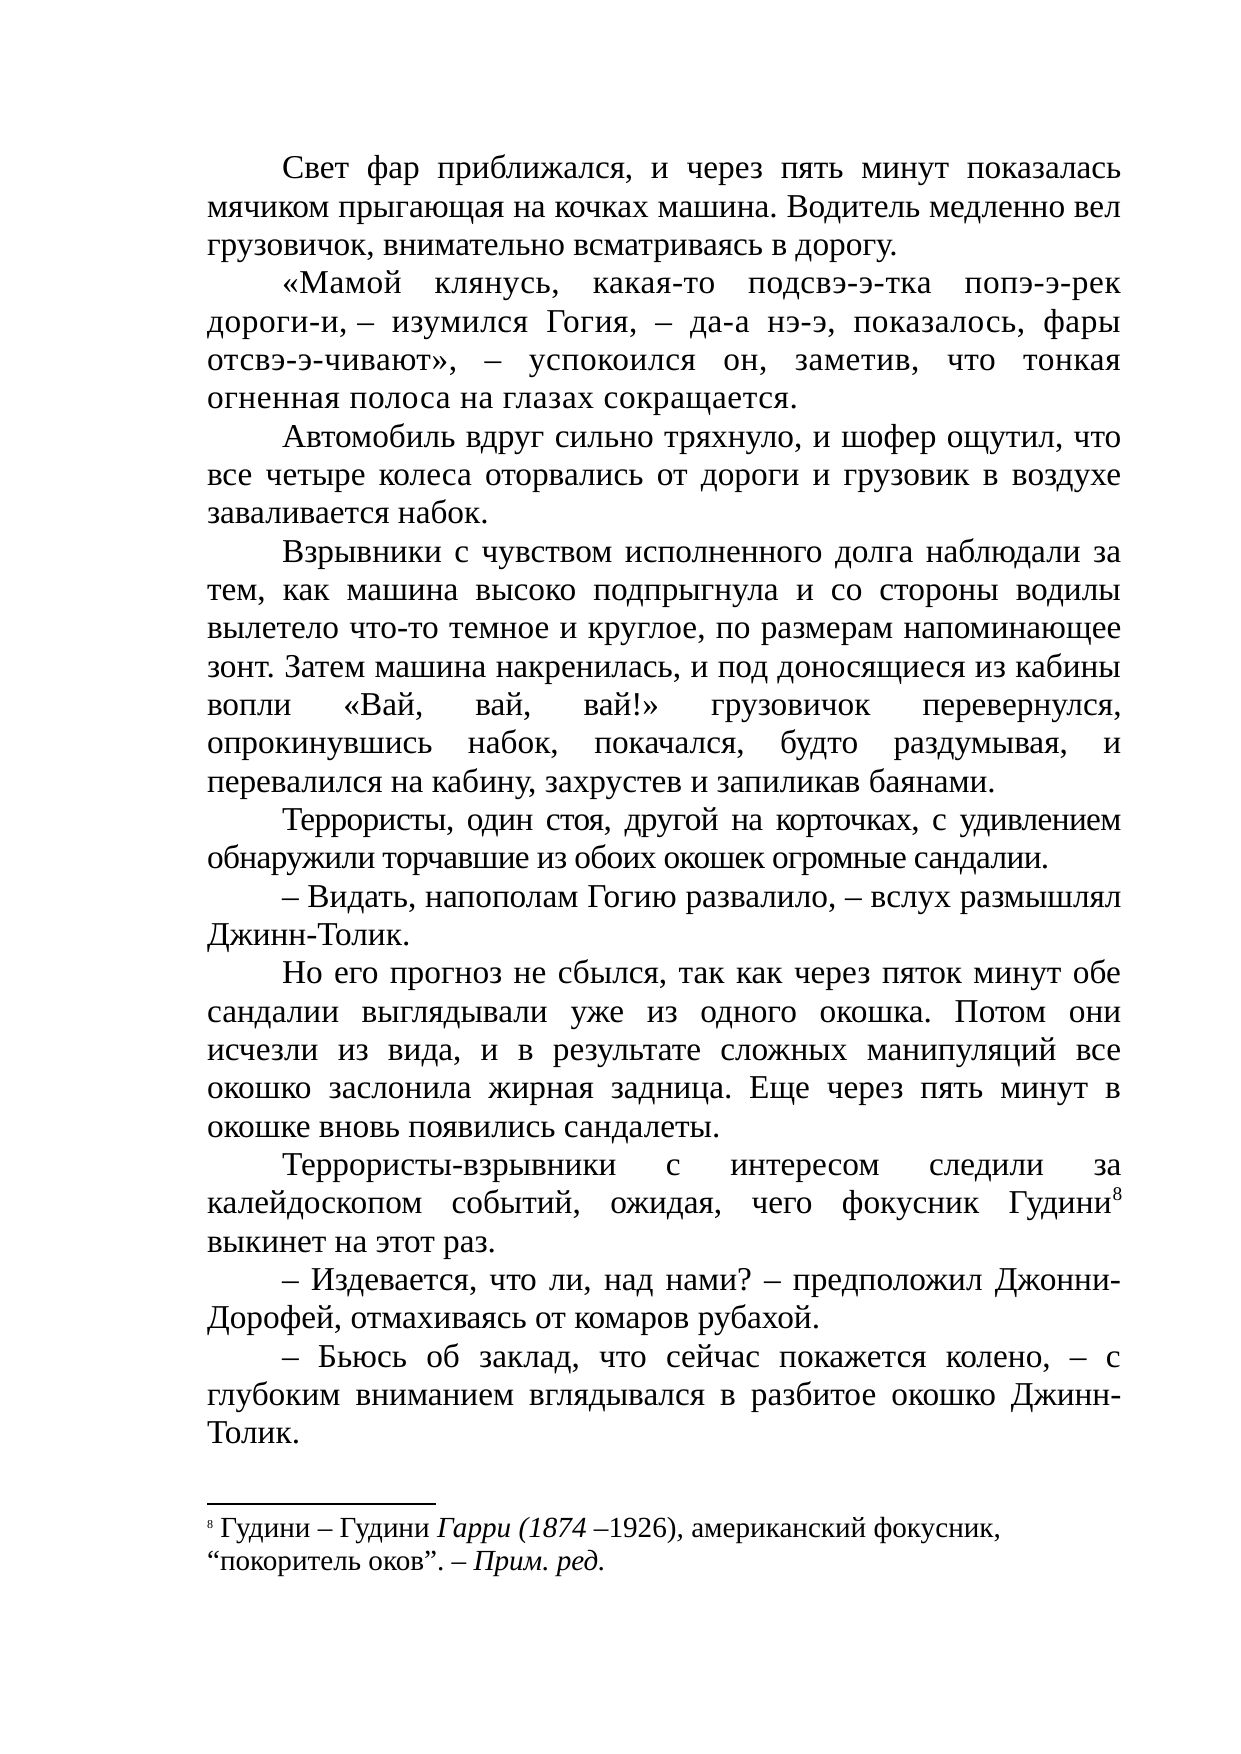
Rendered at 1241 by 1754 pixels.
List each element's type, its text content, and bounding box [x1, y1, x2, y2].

subtitle – Издевается, что ли, над нами? – предположил Джонни-Дорофей, отмахиваясь от комаров рубахой. [207, 1259, 1122, 1336]
subtitle Террористы-взрывники с интересом следили за калейдоскопом событий, ожидая, чего фокусник Гудини выкинет на этот раз. [207, 1144, 1122, 1259]
subtitle – Бьюсь об заклад, что сейчас покажется колено, – с глубоким вниманием вглядывался в разбитое окошко Джинн-Толик. [207, 1336, 1122, 1451]
subtitle Террористы, один стоя, другой на корточках, с удивлением обнаружили торчавшие из обоих окошек огромные сандалии. [207, 799, 1122, 876]
subtitle Но его прогноз не сбылся, так как через пяток минут обе сандалии выглядывали уже из одного окошка. Потом они исчезли из вида, и в результате сложных манипуляций все окошко заслонила жирная задница. Еще через пять минут в окошке вновь появились сандалеты. [207, 953, 1122, 1144]
subtitle Свет фар приближался, и через пять минут показалась мячиком прыгающая на кочках машина. Водитель медленно вел грузовичок, внимательно всматриваясь в дорогу. [207, 148, 1122, 263]
subtitle «Мамой клянусь, какая-то подсвэ-э-тка попэ-э-рек дороги-и, – изумился Гогия, – да-а нэ-э, показалось, фары отсвэ-э-чивают», – успокоился он, заметив, что тонкая огненная полоса на глазах сокращается. [207, 263, 1122, 416]
text Гудини – Гудини Гарри (1874 –1926), американский фокусник, “покоритель оков”. – Прим. ред. [207, 1510, 1122, 1577]
subtitle Автомобиль вдруг сильно тряхнуло, и шофер ощутил, что все четыре колеса оторвались от дороги и грузовик в воздухе заваливается набок. [207, 416, 1122, 531]
subtitle – Видать, напополам Гогию развалило, – вслух размышлял Джинн-Толик. [207, 876, 1122, 953]
subtitle Взрывники с чувством исполненного долга наблюдали за тем, как машина высоко подпрыгнула и со стороны водилы вылетело что-то темное и круглое, по размерам напоминающее зонт. Затем машина накренилась, и под доносящиеся из кабины вопли «Вай, вай, вай!» грузовичок перевернулся, опрокинувшись набок, покачался, будто раздумывая, и перевалился на кабину, захрустев и запиликав баянами. [207, 531, 1122, 799]
